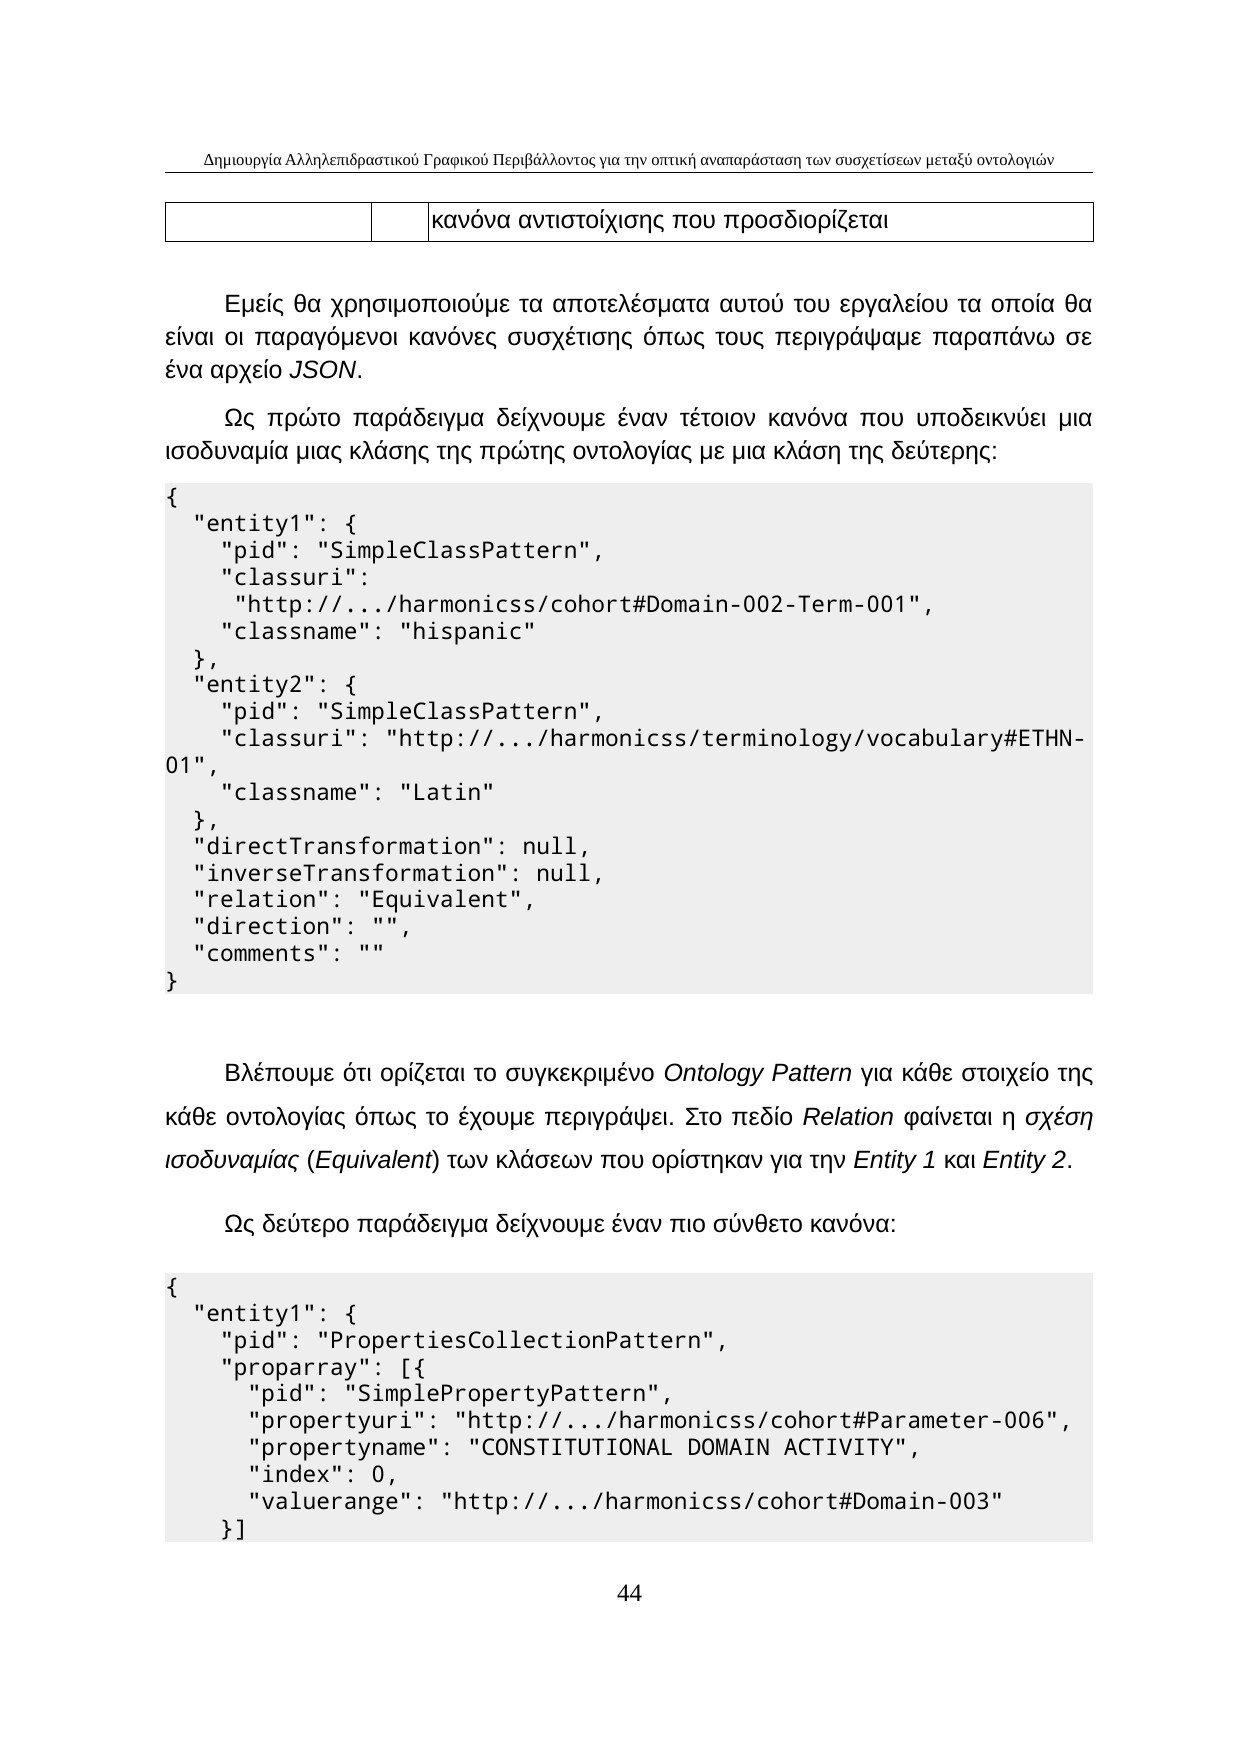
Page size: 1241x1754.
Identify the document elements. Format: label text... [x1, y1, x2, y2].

text } [165, 967, 1093, 994]
text "http://.../harmonicss/cohort#Domain-002-Term-001", [165, 591, 1093, 618]
table_cell [166, 203, 371, 241]
text Βλέπουμε ότι ορίζεται το συγκεκριμένο Ontology Pattern για κάθε στοιχείο της κάθε οντολογίας όπως το έχουμε περιγράψει. Στο πεδίο Relation φαίνεται η σχέση ισοδυναμίας (Equivalent) των κλάσεων που ορίστηκαν για την Entity 1 και Entity 2. [165, 1058, 1093, 1173]
text "entity2": { [165, 672, 1093, 698]
text "pid": "SimplePropertyPattern", [165, 1381, 1093, 1407]
text "pid": "PropertiesCollectionPattern", [165, 1327, 1093, 1354]
text "relation": "Equivalent", [165, 887, 1093, 913]
text "valuerange": "http://.../harmonicss/cohort#Domain-003" [165, 1488, 1093, 1515]
text Εμείς θα χρησιμοποιούμε τα αποτελέσματα αυτού του εργαλείου τα οποία θα είναι οι παραγόμενοι κανόνες συσχέτισης όπως τους περιγράψαμε παραπάνω σε ένα αρχείο JSON. [165, 289, 1093, 384]
text "comments": "" [165, 940, 1093, 967]
text "propertyname": "CONSTITUTIONAL DOMAIN ACTIVITY", [165, 1434, 1093, 1461]
text { [165, 483, 1093, 510]
text "classuri": [165, 564, 1093, 591]
text Ως πρώτο παράδειγμα δείχνουμε έναν τέτοιον κανόνα που υποδεικνύει μια ισοδυναμία μιας κλάσης της πρώτης οντολογίας με μια κλάση της δεύτερης: [165, 403, 1093, 464]
text }, [165, 806, 1093, 833]
text "classname": "Latin" [165, 779, 1093, 806]
table_cell [372, 203, 428, 241]
text "inverseTransformation": null, [165, 860, 1093, 887]
text "classuri": "http://.../harmonicss/terminology/vocabulary#ETHN-01", [165, 725, 1093, 779]
table_cell κανόνα αντιστοίχισης που προσδιορίζεται [429, 203, 1093, 241]
text "directTransformation": null, [165, 833, 1093, 860]
text "index": 0, [165, 1461, 1093, 1488]
text "classname": "hispanic" [165, 618, 1093, 645]
text "pid": "SimpleClassPattern", [165, 537, 1093, 564]
text }] [165, 1515, 1093, 1542]
text }, [165, 645, 1093, 672]
text "proparray": [{ [165, 1354, 1093, 1381]
text "propertyuri": "http://.../harmonicss/cohort#Parameter-006", [165, 1407, 1093, 1434]
text { [165, 1273, 1093, 1300]
text "pid": "SimpleClassPattern", [165, 698, 1093, 725]
text Ως δεύτερο παράδειγμα δείχνουμε έναν πιο σύνθετο κανόνα: [165, 1209, 1093, 1238]
text "direction": "", [165, 913, 1093, 940]
text "entity1": { [165, 1300, 1093, 1327]
text "entity1": { [165, 510, 1093, 537]
